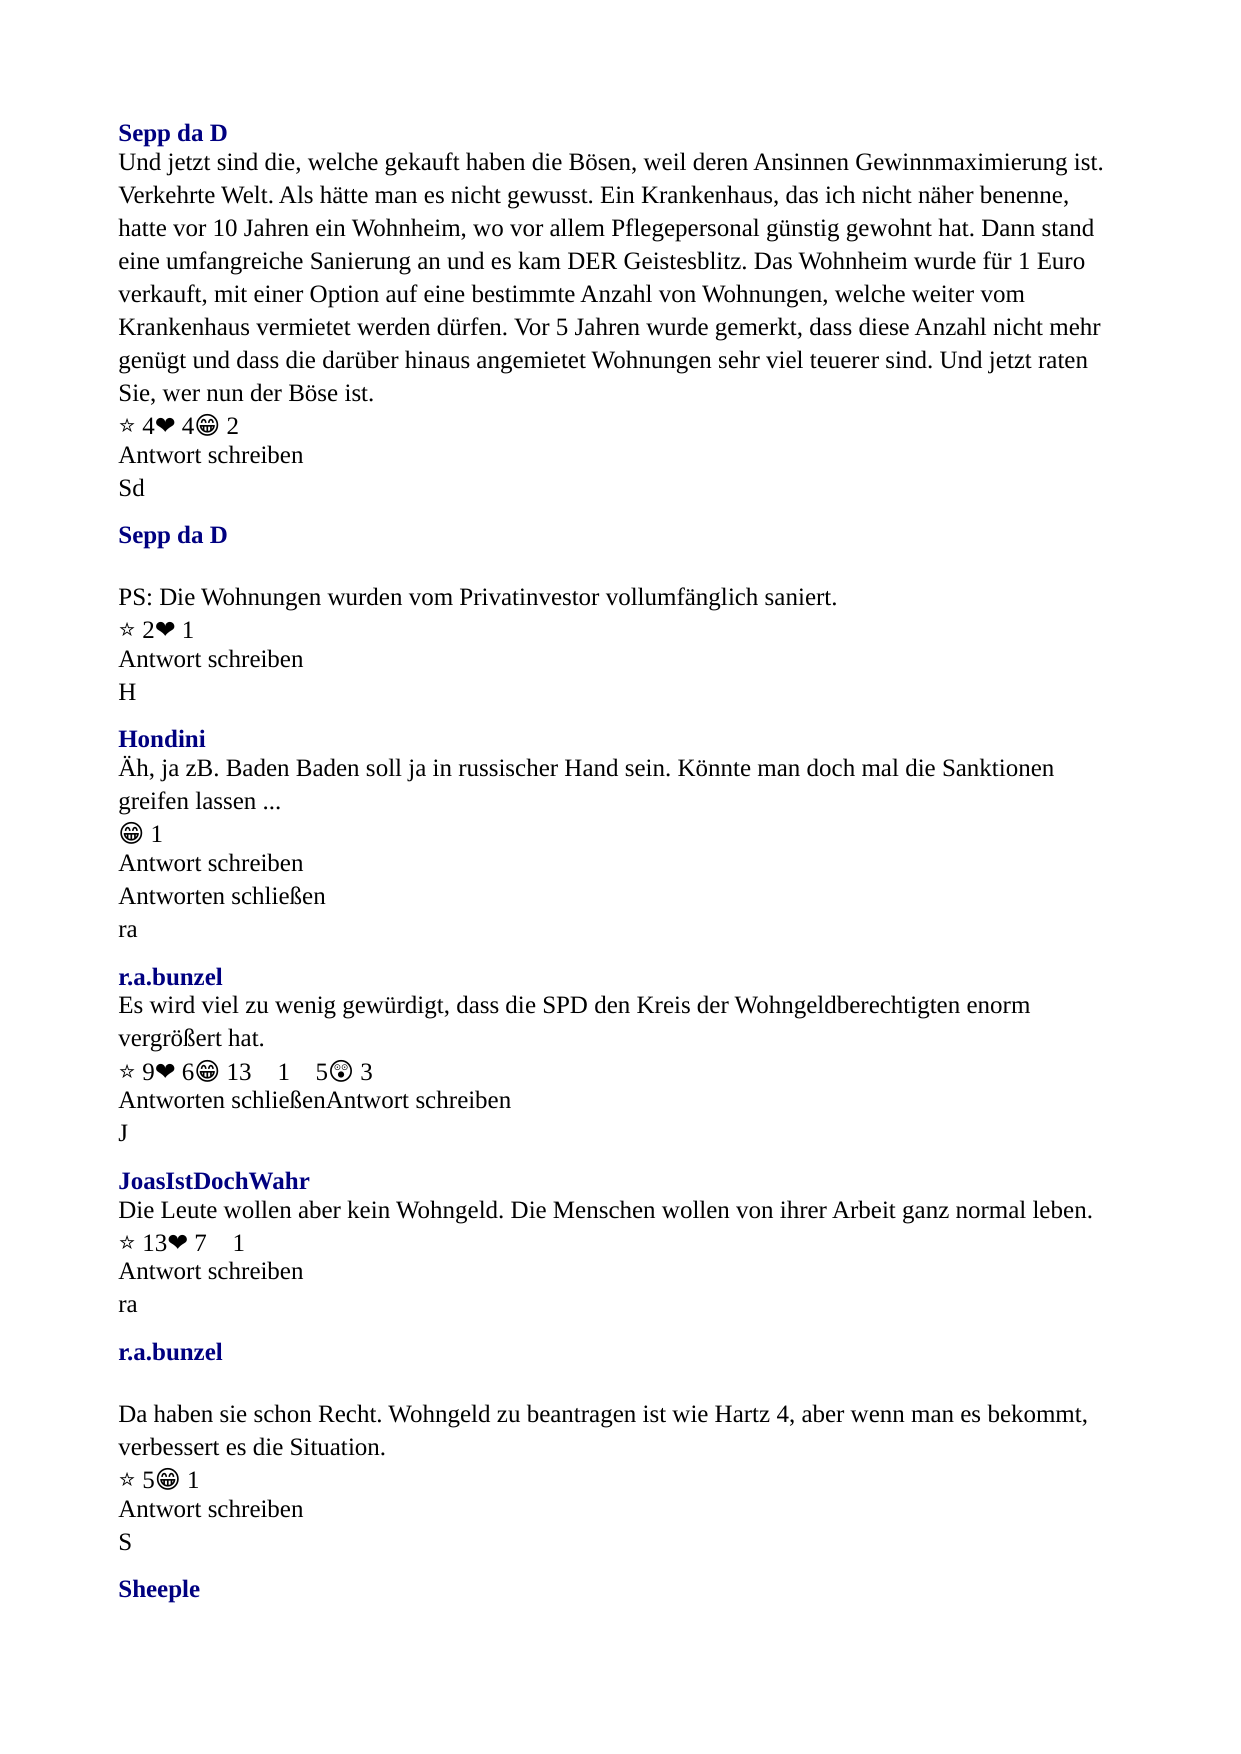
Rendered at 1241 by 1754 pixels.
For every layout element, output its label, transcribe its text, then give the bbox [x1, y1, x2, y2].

text ⭐️ 2❤️ 1 [118, 615, 1122, 644]
text Antworten schließen [118, 881, 1122, 910]
text Antworten schließenAntwort schreiben [118, 1085, 1122, 1114]
text Antwort schreiben [118, 644, 1122, 673]
text Und jetzt sind die, welche gekauft haben die Bösen, weil deren Ansinnen Gewinnmaximierung ist. Verkehrte Welt. Als hätte man es nicht gewusst. Ein Krankenhaus, das ich nicht näher benenne, hatte vor 10 Jahren ein Wohnheim, wo vor allem Pflegepersonal günstig gewohnt hat. Dann stand eine umfangreiche Sanierung an und es kam DER Geistesblitz. Das Wohnheim wurde für 1 Euro verkauft, mit einer Option auf eine bestimmte Anzahl von Wohnungen, welche weiter vom Krankenhaus vermietet werden dürfen. Vor 5 Jahren wurde gemerkt, dass diese Anzahl nicht mehr genügt und dass die darüber hinaus angemietet Wohnungen sehr viel teuerer sind. Und jetzt raten Sie, wer nun der Böse ist. [118, 147, 1122, 407]
text ra [118, 1289, 1122, 1318]
subtitle r.a.bunzel [118, 962, 1122, 991]
text Antwort schreiben [118, 1256, 1122, 1285]
text Es wird viel zu wenig gewürdigt, dass die SPD den Kreis der Wohngeldberechtigten enorm vergrößert hat. [118, 991, 1122, 1052]
text Da haben sie schon Recht. Wohngeld zu beantragen ist wie Hartz 4, aber wenn man es bekommt, verbessert es die Situation. [118, 1399, 1122, 1461]
text Sd [118, 473, 1122, 502]
subtitle Sheeple [118, 1574, 1122, 1603]
text Antwort schreiben [118, 440, 1122, 468]
text Antwort schreiben [118, 1494, 1122, 1522]
text J [118, 1118, 1122, 1147]
subtitle Hondini [118, 724, 1122, 753]
text Die Leute wollen aber kein Wohngeld. Die Menschen wollen von ihrer Arbeit ganz normal leben. [118, 1195, 1122, 1223]
text Äh, ja zB. Baden Baden soll ja in russischer Hand sein. Könnte man doch mal die Sanktionen greifen lassen ... [118, 753, 1122, 815]
text ⭐️ 9❤️ 6😁 13🙁 1🤨 5😲 3 [118, 1057, 1122, 1085]
text ⭐️ 5😁 1 [118, 1465, 1122, 1494]
subtitle JoasIstDochWahr [118, 1166, 1122, 1195]
text ⭐️ 13❤️ 7🤨 1 [118, 1228, 1122, 1256]
text ⭐️ 4❤️ 4😁 2 [118, 411, 1122, 440]
subtitle r.a.bunzel [118, 1337, 1122, 1366]
subtitle Sepp da D [118, 520, 1122, 549]
text 😁 1 [118, 819, 1122, 848]
text PS: Die Wohnungen wurden vom Privatinvestor vollumfänglich saniert. [118, 582, 1122, 611]
text S [118, 1527, 1122, 1555]
text Antwort schreiben [118, 848, 1122, 877]
text ra [118, 914, 1122, 943]
text H [118, 677, 1122, 706]
subtitle Sepp da D [118, 118, 1122, 147]
